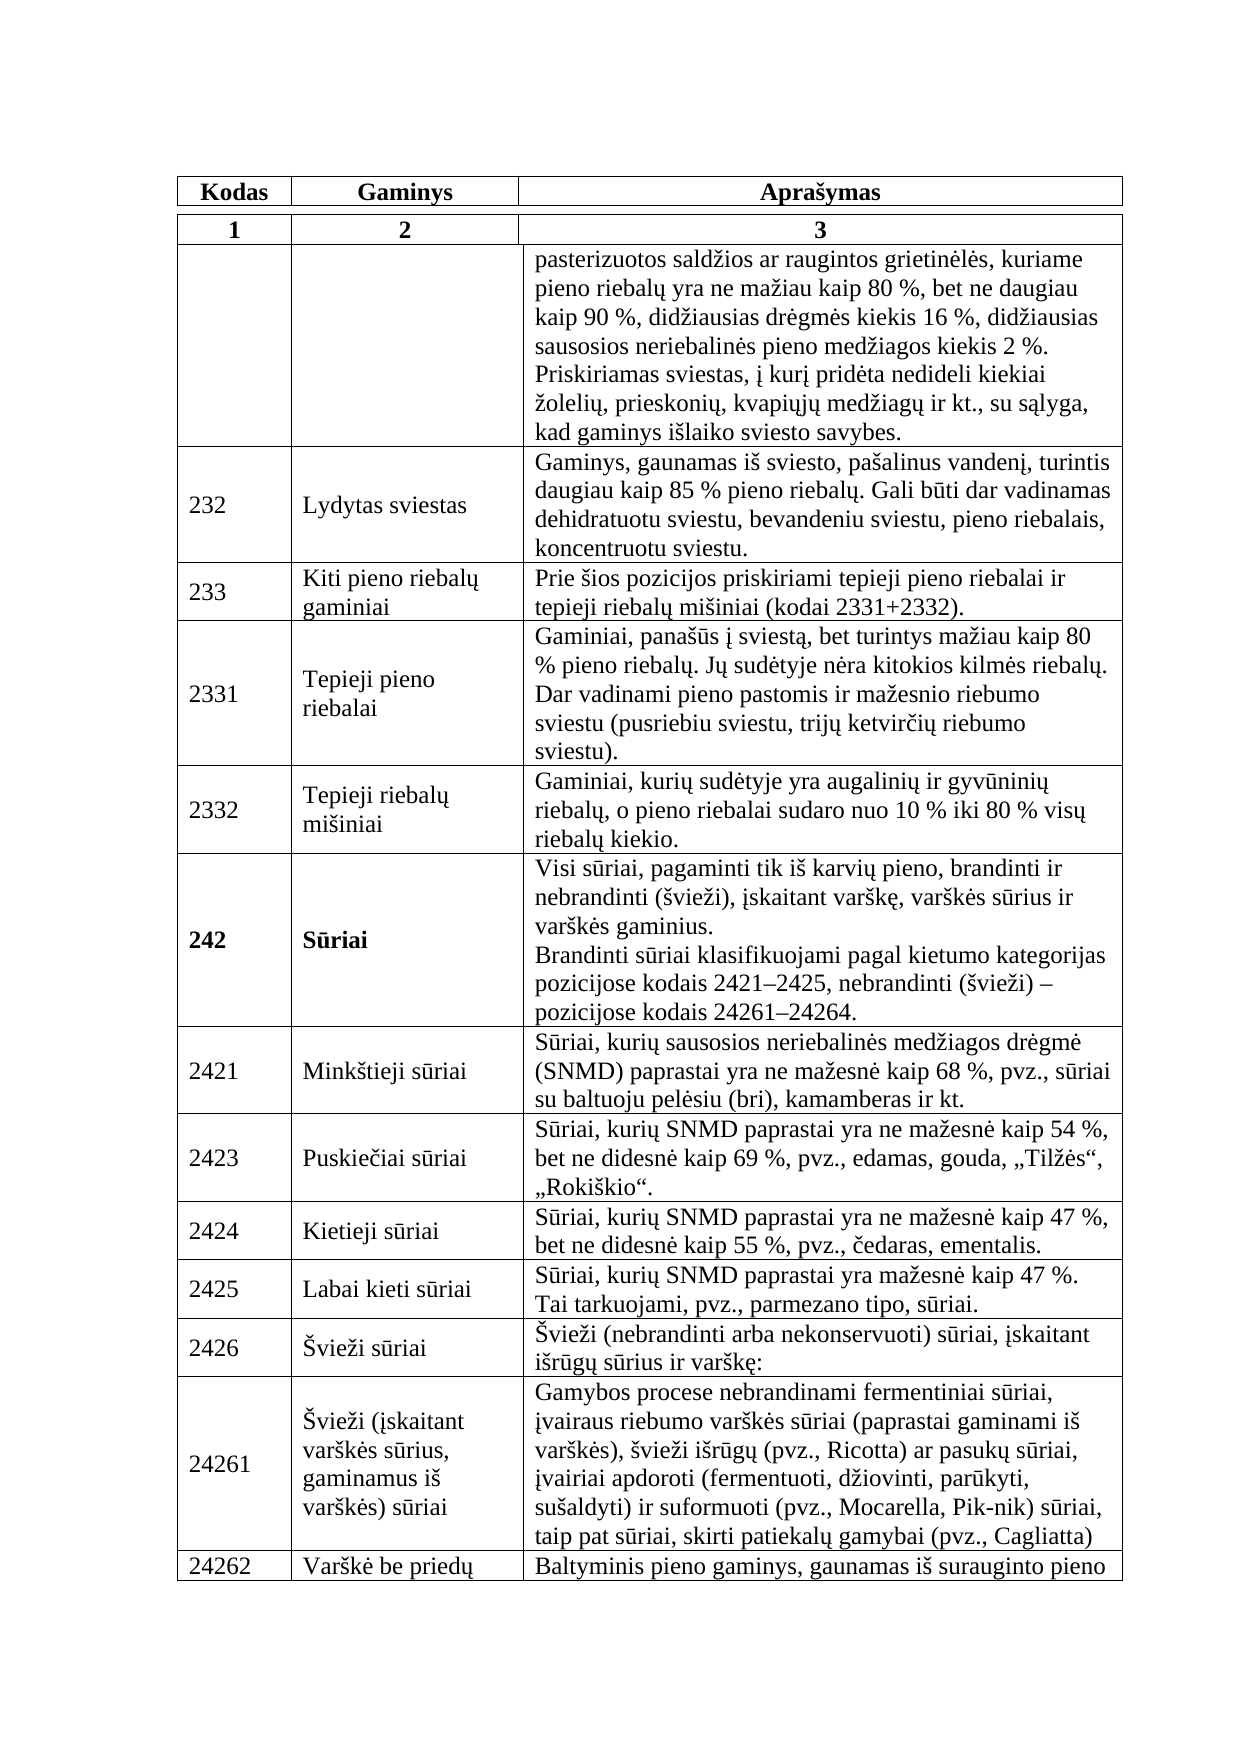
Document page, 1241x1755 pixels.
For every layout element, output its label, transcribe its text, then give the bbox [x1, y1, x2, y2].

table_cell Gaminiai, panašūs į sviestą, bet turintys mažiau kaip 80 % pieno riebalų. Jų sudėtyje nėra kitokios kilmės riebalų. Dar vadinami pieno pastomis ir mažesnio riebumo sviestu (pusriebiu sviestu, trijų ketvirčių riebumo sviestu). [524, 621, 1122, 765]
table_cell 24261 [178, 1377, 291, 1550]
table_cell Gaminiai, kurių sudėtyje yra augalinių ir gyvūninių riebalų, o pieno riebalai sudaro nuo 10 % iki 80 % visų riebalų kiekio. [524, 766, 1122, 852]
table_cell 2 [292, 215, 518, 243]
table_cell Sūriai, kurių SNMD paprastai yra ne mažesnė kaip 54 %, bet ne didesnė kaip 69 %, pvz., edamas, gouda, „Tilžės“, „Rokiškio“. [524, 1114, 1122, 1201]
table_cell Sūriai, kurių SNMD paprastai yra ne mažesnė kaip 47 %, bet ne didesnė kaip 55 %, pvz., čedaras, ementalis. [524, 1202, 1122, 1259]
table_cell Kiti pieno riebalų gaminiai [292, 563, 523, 620]
table_cell 1 [178, 215, 291, 243]
table_cell Švieži sūriai [292, 1319, 523, 1376]
table_cell Varškė be priedų [292, 1551, 523, 1579]
table_cell Baltyminis pieno gaminys, gaunamas iš surauginto pieno [524, 1551, 1122, 1579]
table_cell Puskiečiai sūriai [292, 1114, 523, 1201]
table_header Kodas [178, 177, 291, 205]
table_cell Gaminys, gaunamas iš sviesto, pašalinus vandenį, turintis daugiau kaip 85 % pieno riebalų. Gali būti dar vadinamas dehidratuotu sviestu, bevandeniu sviestu, pieno riebalais, koncentruotu sviestu. [524, 447, 1122, 562]
table_cell [519, 206, 1122, 214]
table_cell 2332 [178, 766, 291, 852]
table_cell pasterizuotos saldžios ar raugintos grietinėlės, kuriame pieno riebalų yra ne mažiau kaip 80 %, bet ne daugiau kaip 90 %, didžiausias drėgmės kiekis 16 %, didžiausias sausosios neriebalinės pieno medžiagos kiekis 2 %. Priskiriamas sviestas, į kurį pridėta nedideli kiekiai žolelių, prieskonių, kvapiųjų medžiagų ir kt., su sąlyga, kad gaminys išlaiko sviesto savybes. [524, 245, 1122, 446]
table_cell Minkštieji sūriai [292, 1027, 523, 1113]
table_header Aprašymas [519, 177, 1122, 205]
table_cell Sūriai, kurių SNMD paprastai yra mažesnė kaip 47 %. Tai tarkuojami, pvz., parmezano tipo, sūriai. [524, 1260, 1122, 1318]
table_cell [178, 245, 291, 446]
table_cell Tepieji riebalų mišiniai [292, 766, 523, 852]
table_cell Tepieji pieno riebalai [292, 621, 523, 765]
table_cell Visi sūriai, pagaminti tik iš karvių pieno, brandinti ir nebrandinti (švieži), įskaitant varškę, varškės sūrius ir varškės gaminius. Brandinti sūriai klasifikuojami pagal kietumo kategorijas pozicijose kodais 2421–2425, nebrandinti (švieži) – pozicijose kodais 24261–24264. [524, 854, 1122, 1026]
table_cell 2421 [178, 1027, 291, 1113]
table_cell 24262 [178, 1551, 291, 1579]
table_cell 2425 [178, 1260, 291, 1318]
table_cell Prie šios pozicijos priskiriami tepieji pieno riebalai ir tepieji riebalų mišiniai (kodai 2331+2332). [524, 563, 1122, 620]
table_cell Kietieji sūriai [292, 1202, 523, 1259]
table_cell 3 [519, 215, 1122, 243]
table_cell 2424 [178, 1202, 291, 1259]
table_cell 232 [178, 447, 291, 562]
table_cell 2426 [178, 1319, 291, 1376]
table_cell [177, 206, 291, 214]
table_cell Gamybos procese nebrandinami fermentiniai sūriai, įvairaus riebumo varškės sūriai (paprastai gaminami iš varškės), švieži išrūgų (pvz., Ricotta) ar pasukų sūriai, įvairiai apdoroti (fermentuoti, džiovinti, parūkyti, sušaldyti) ir suformuoti (pvz., Mocarella, Pik-nik) sūriai, taip pat sūriai, skirti patiekalų gamybai (pvz., Cagliatta) [524, 1377, 1122, 1550]
table_cell Sūriai, kurių sausosios neriebalinės medžiagos drėgmė (SNMD) paprastai yra ne mažesnė kaip 68 %, pvz., sūriai su baltuoju pelėsiu (bri), kamamberas ir kt. [524, 1027, 1122, 1113]
table_cell [291, 206, 518, 214]
table_cell 233 [178, 563, 291, 620]
table_cell Labai kieti sūriai [292, 1260, 523, 1318]
table_header Gaminys [292, 177, 518, 205]
table_cell Švieži (įskaitant varškės sūrius, gaminamus iš varškės) sūriai [292, 1377, 523, 1550]
table_cell 2423 [178, 1114, 291, 1201]
table_cell Sūriai [292, 854, 523, 1026]
table_cell 242 [178, 854, 291, 1026]
table_cell 2331 [178, 621, 291, 765]
table_cell Švieži (nebrandinti arba nekonservuoti) sūriai, įskaitant išrūgų sūrius ir varškę: [524, 1319, 1122, 1376]
table_cell [292, 245, 523, 446]
table_cell Lydytas sviestas [292, 447, 523, 562]
